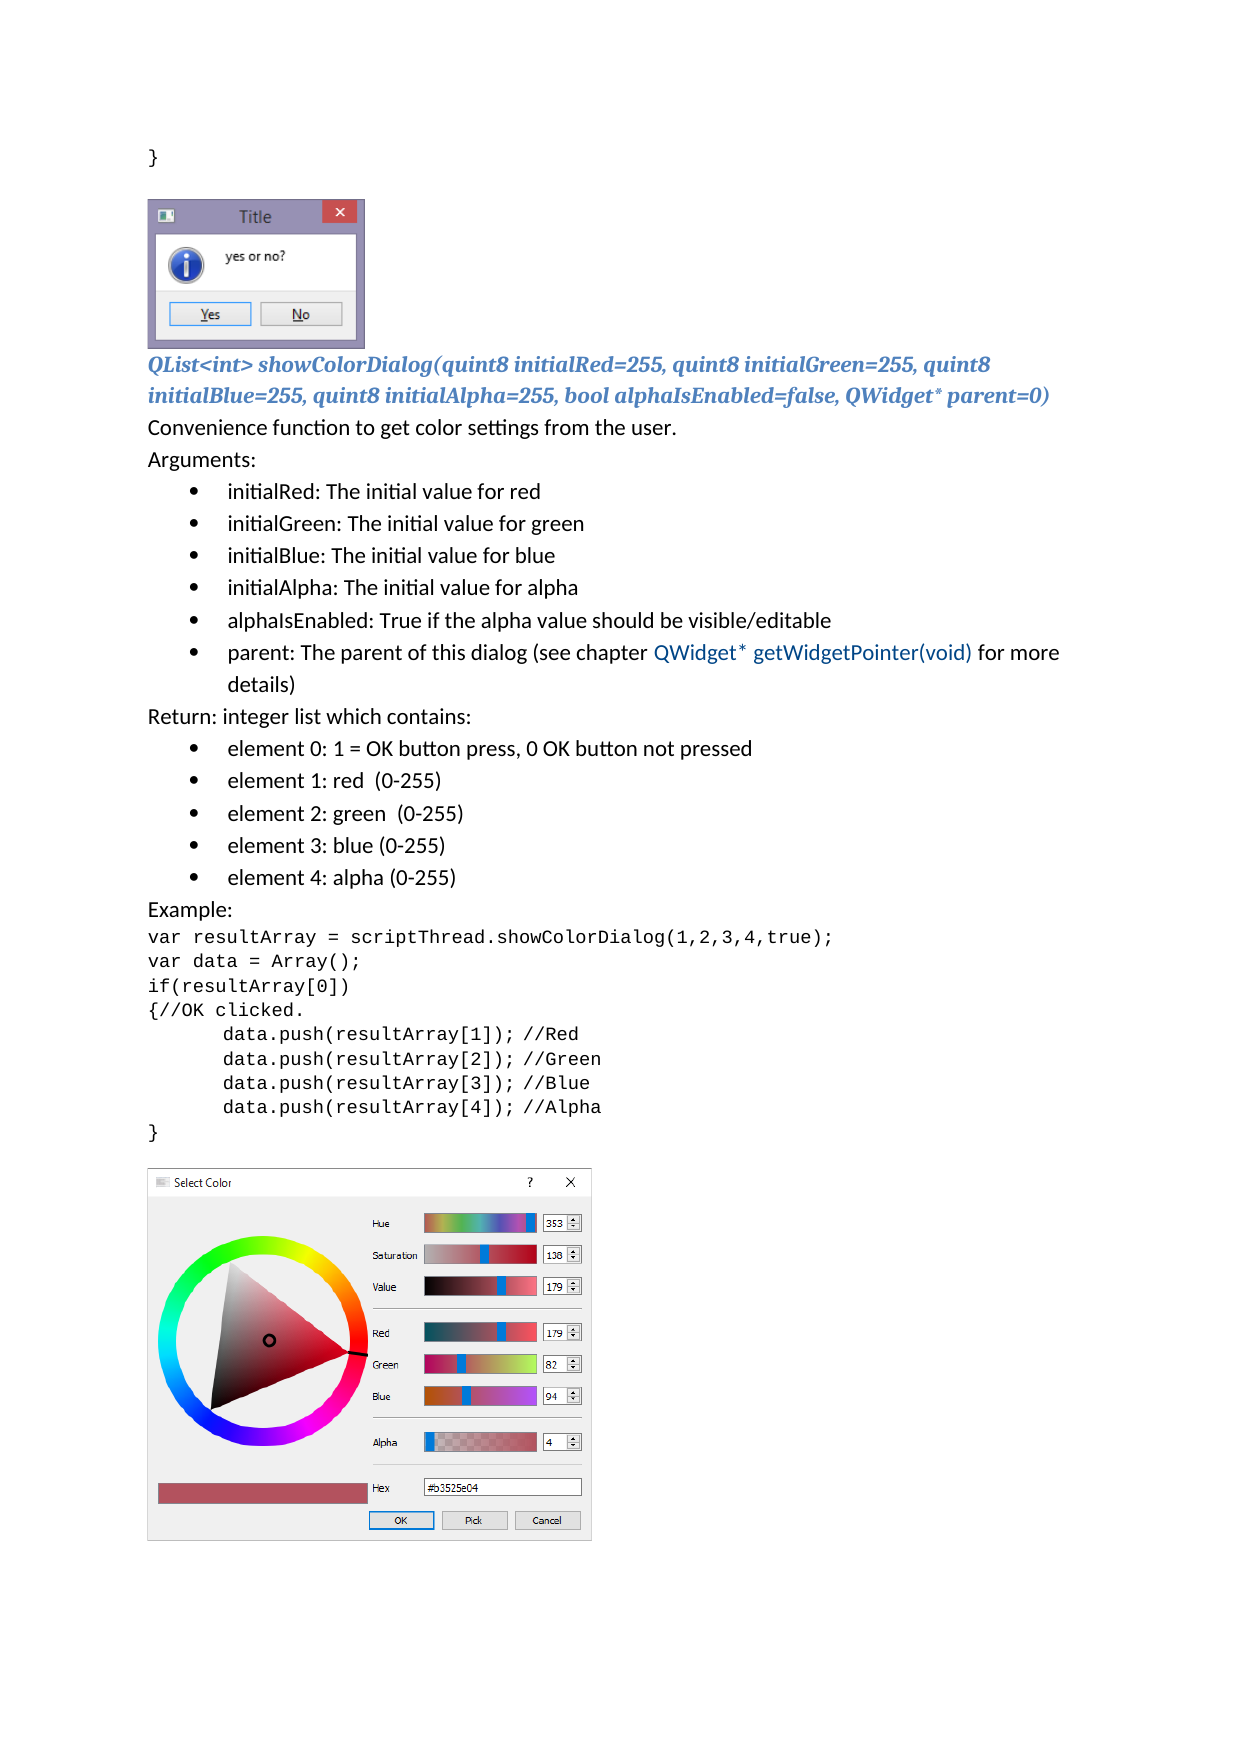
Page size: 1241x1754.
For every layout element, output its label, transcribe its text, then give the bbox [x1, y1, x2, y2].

text } [148, 148, 1093, 169]
text if(resultArray[0]) [148, 976, 1093, 998]
list alphaIsEnabled: True if the alpha value should be visible/editable [190, 606, 1093, 634]
text var data = Array(); [148, 952, 1093, 973]
text Convenience function to get color settings from the user. [148, 413, 1093, 441]
list element 3: blue (0-255) [190, 831, 1093, 859]
picture [147, 1168, 592, 1541]
text data.push(resultArray[2]); //Green [148, 1049, 1093, 1071]
list element 2: green (0-255) [190, 799, 1093, 827]
text var resultArray = scriptThread.showColorDialog(1,2,3,4,true); [148, 928, 1093, 949]
text Example: [148, 895, 1093, 923]
list element 4: alpha (0-255) [190, 863, 1093, 891]
list element 0: 1 = OK button press, 0 OK button not pressed [190, 734, 1093, 762]
list Return: integer list which contains: [148, 702, 1093, 730]
text {//OK clicked. [148, 1001, 1093, 1022]
list initialRed: The initial value for red [190, 477, 1093, 505]
text data.push(resultArray[3]); //Blue [148, 1074, 1093, 1095]
text } [148, 1123, 1093, 1144]
subtitle QList<int> showColorDialog(quint8 initialRed=255, quint8 initialGreen=255, quint8 initialBlue=255, quint8 initialAlpha=255, bool alphaIsEnabled=false, QWidget* parent=0) [148, 175, 1093, 409]
list initialBlue: The initial value for blue [190, 541, 1093, 569]
text data.push(resultArray[1]); //Red [148, 1025, 1093, 1046]
picture [147, 199, 365, 349]
list parent: The parent of this dialog (see chapter QWidget* getWidgetPointer(void) for more details) [190, 638, 1093, 698]
list initialGreen: The initial value for green [190, 509, 1093, 537]
text data.push(resultArray[4]); //Alpha [148, 1098, 1093, 1119]
text Arguments: [148, 445, 1093, 473]
list element 1: red (0-255) [190, 767, 1093, 795]
list initialAlpha: The initial value for alpha [190, 573, 1093, 602]
